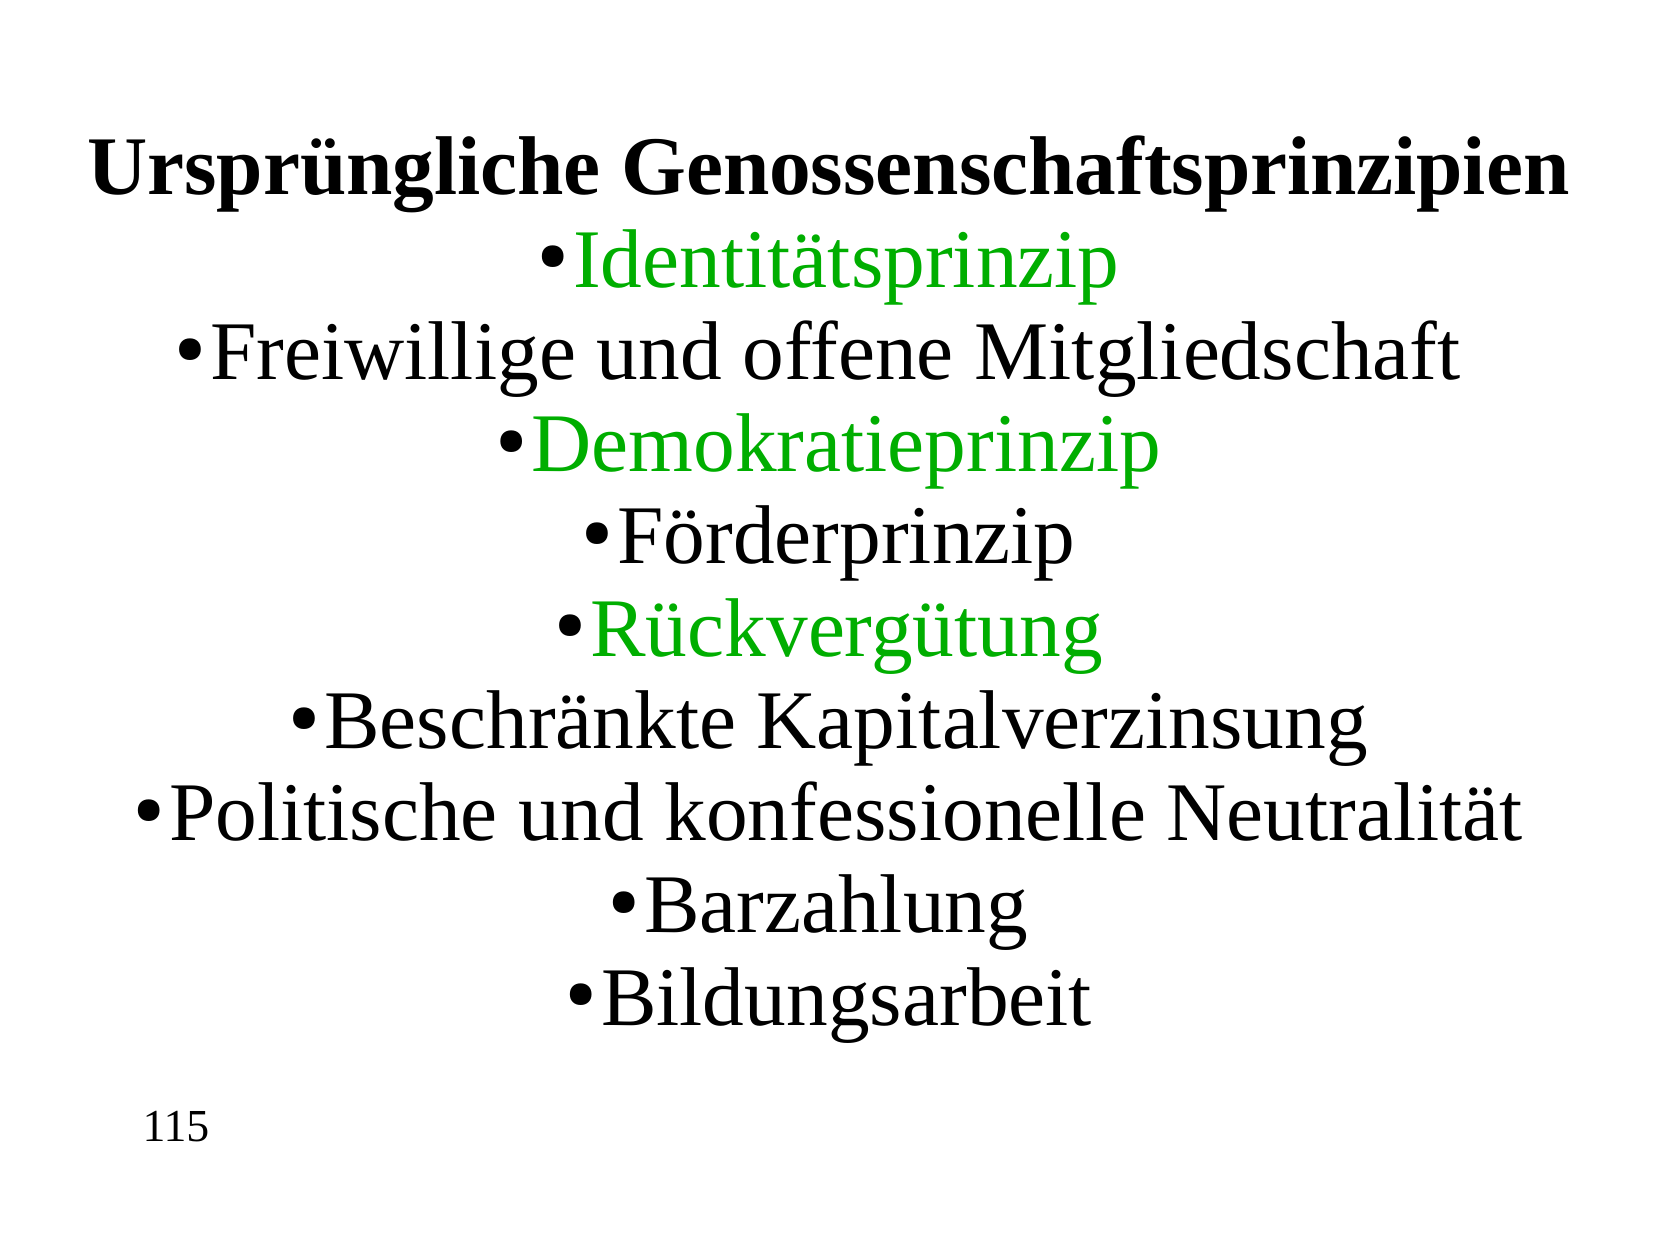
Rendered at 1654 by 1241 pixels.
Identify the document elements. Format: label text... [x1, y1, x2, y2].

text_box Ursprüngliche Genossenschaftsprinzipien Identitätsprinzip Freiwillige und offene Mitgliedschaft Demokratieprinzip Förderprinzip Rückvergütung Beschränkte Kapitalverzinsung Politische und konfessionelle Neutralität Barzahlung Bildungsarbeit [46, 113, 1612, 1069]
text_box [0, 1093, 352, 1201]
